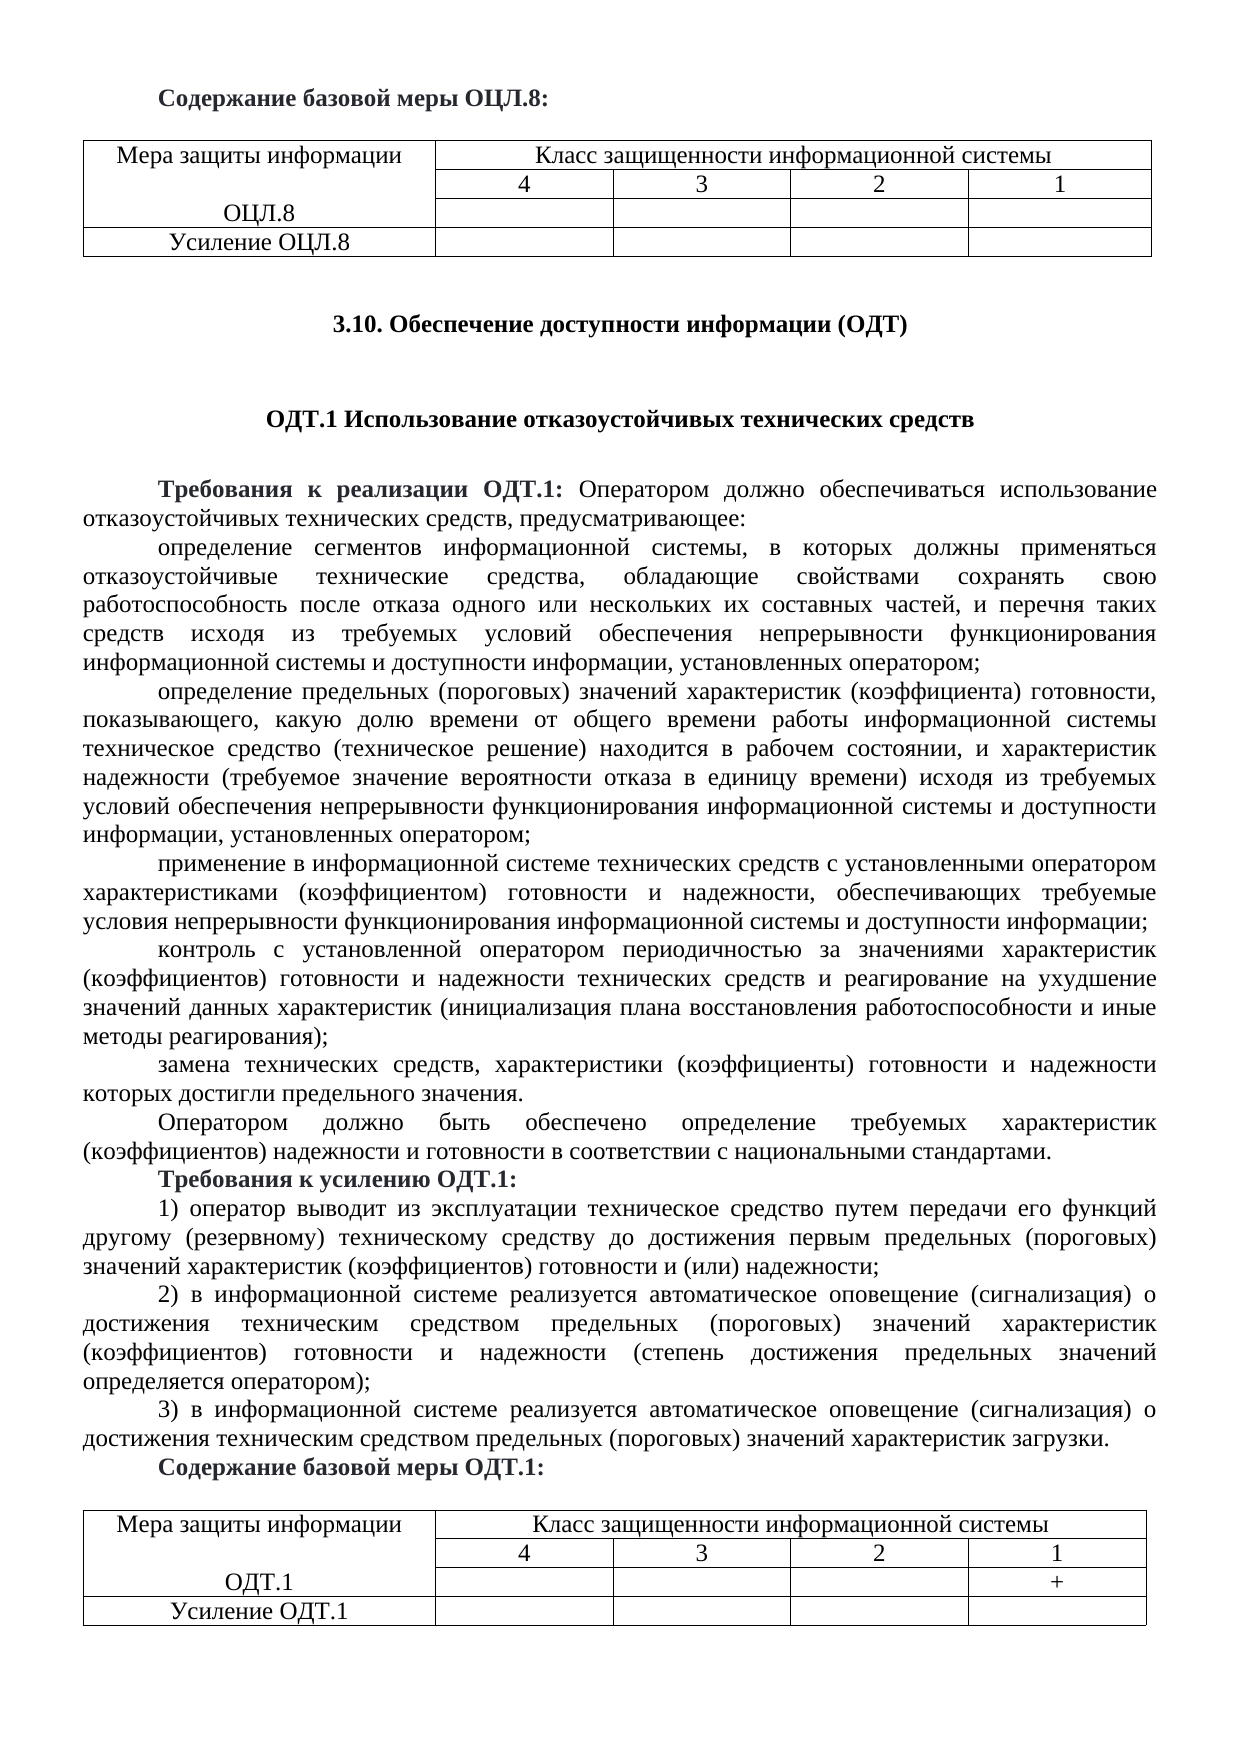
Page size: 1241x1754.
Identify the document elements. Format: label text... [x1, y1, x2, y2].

text Требования к реализации ОДТ.1: Оператором должно обеспечиваться использование отказоустойчивых технических средств, предусматривающее: [83, 474, 1157, 532]
text Оператором должно быть обеспечено определение требуемых характеристик (коэффициентов) надежности и готовности в соответствии с национальными стандартами. [83, 1107, 1157, 1164]
subtitle 3.10. Обеспечение доступности информации (ОДТ) [83, 309, 1157, 338]
table_cell 1 [969, 170, 1151, 198]
text 3) в информационной системе реализуется автоматическое оповещение (сигнализация) о достижения техническим средством предельных (пороговых) значений характеристик загрузки. [83, 1394, 1157, 1452]
table_cell 3 [614, 1539, 790, 1567]
text 1) оператор выводит из эксплуатации техническое средство путем передачи его функций другому (резервному) техническому средству до достижения первым предельных (пороговых) значений характеристик (коэффициентов) готовности и (или) надежности; [83, 1193, 1157, 1279]
table_cell 4 [436, 1539, 613, 1567]
table_header Класс защищенности информационной системы [436, 141, 1151, 169]
table_cell Усиление ОДТ.1 [84, 1597, 435, 1625]
text определение предельных (пороговых) значений характеристик (коэффициента) готовности, показывающего, какую долю времени от общего времени работы информационной системы техническое средство (техническое решение) находится в рабочем состоянии, и характеристик надежности (требуемое значение вероятности отказа в единицу времени) исходя из требуемых условий обеспечения непрерывности функционирования информационной системы и доступности информации, установленных оператором; [83, 676, 1157, 848]
table_header Мера защиты информации [84, 141, 435, 198]
table_cell [614, 228, 790, 256]
table_cell [969, 1597, 1146, 1625]
table_cell + [969, 1568, 1146, 1596]
table_cell 1 [969, 1539, 1146, 1567]
table_cell [436, 1568, 613, 1596]
table_cell [614, 1597, 790, 1625]
table_cell [791, 1597, 968, 1625]
table_cell Усиление ОЦЛ.8 [84, 228, 435, 256]
table_cell 2 [791, 170, 968, 198]
text Требования к усилению ОДТ.1: [83, 1164, 1157, 1193]
table_cell [791, 1568, 968, 1596]
table_cell 2 [791, 1539, 968, 1567]
text замена технических средств, характеристики (коэффициенты) готовности и надежности которых достигли предельного значения. [83, 1049, 1157, 1107]
table_cell [436, 199, 613, 227]
table_cell [791, 228, 968, 256]
table_cell [614, 1568, 790, 1596]
table_cell 3 [614, 170, 790, 198]
text 2) в информационной системе реализуется автоматическое оповещение (сигнализация) о достижения техническим средством предельных (пороговых) значений характеристик (коэффициентов) готовности и надежности (степень достижения предельных значений определяется оператором); [83, 1279, 1157, 1394]
table_header Мера защиты информации [84, 1511, 435, 1567]
table_cell [436, 228, 613, 256]
table_cell ОДТ.1 [84, 1567, 435, 1596]
table_cell ОЦЛ.8 [84, 198, 435, 227]
table_cell [436, 1597, 613, 1625]
table_cell 4 [436, 170, 613, 198]
text контроль с установленной оператором периодичностью за значениями характеристик (коэффициентов) готовности и надежности технических средств и реагирование на ухудшение значений данных характеристик (инициализация плана восстановления работоспособности и иные методы реагирования); [83, 934, 1157, 1049]
table_cell [614, 199, 790, 227]
text применение в информационной системе технических средств с установленными оператором характеристиками (коэффициентом) готовности и надежности, обеспечивающих требуемые условия непрерывности функционирования информационной системы и доступности информации; [83, 848, 1157, 934]
table_cell [969, 199, 1151, 227]
subtitle ОДТ.1 Использование отказоустойчивых технических средств [83, 404, 1157, 433]
table_cell [969, 228, 1151, 256]
table_cell [791, 199, 968, 227]
text Содержание базовой меры ОДТ.1: [83, 1452, 1157, 1481]
text Содержание базовой меры ОЦЛ.8: [83, 83, 1157, 111]
text определение сегментов информационной системы, в которых должны применяться отказоустойчивые технические средства, обладающие свойствами сохранять свою работоспособность после отказа одного или нескольких их составных частей, и перечня таких средств исходя из требуемых условий обеспечения непрерывности функционирования информационной системы и доступности информации, установленных оператором; [83, 532, 1157, 676]
table_header Класс защищенности информационной системы [436, 1511, 1146, 1538]
